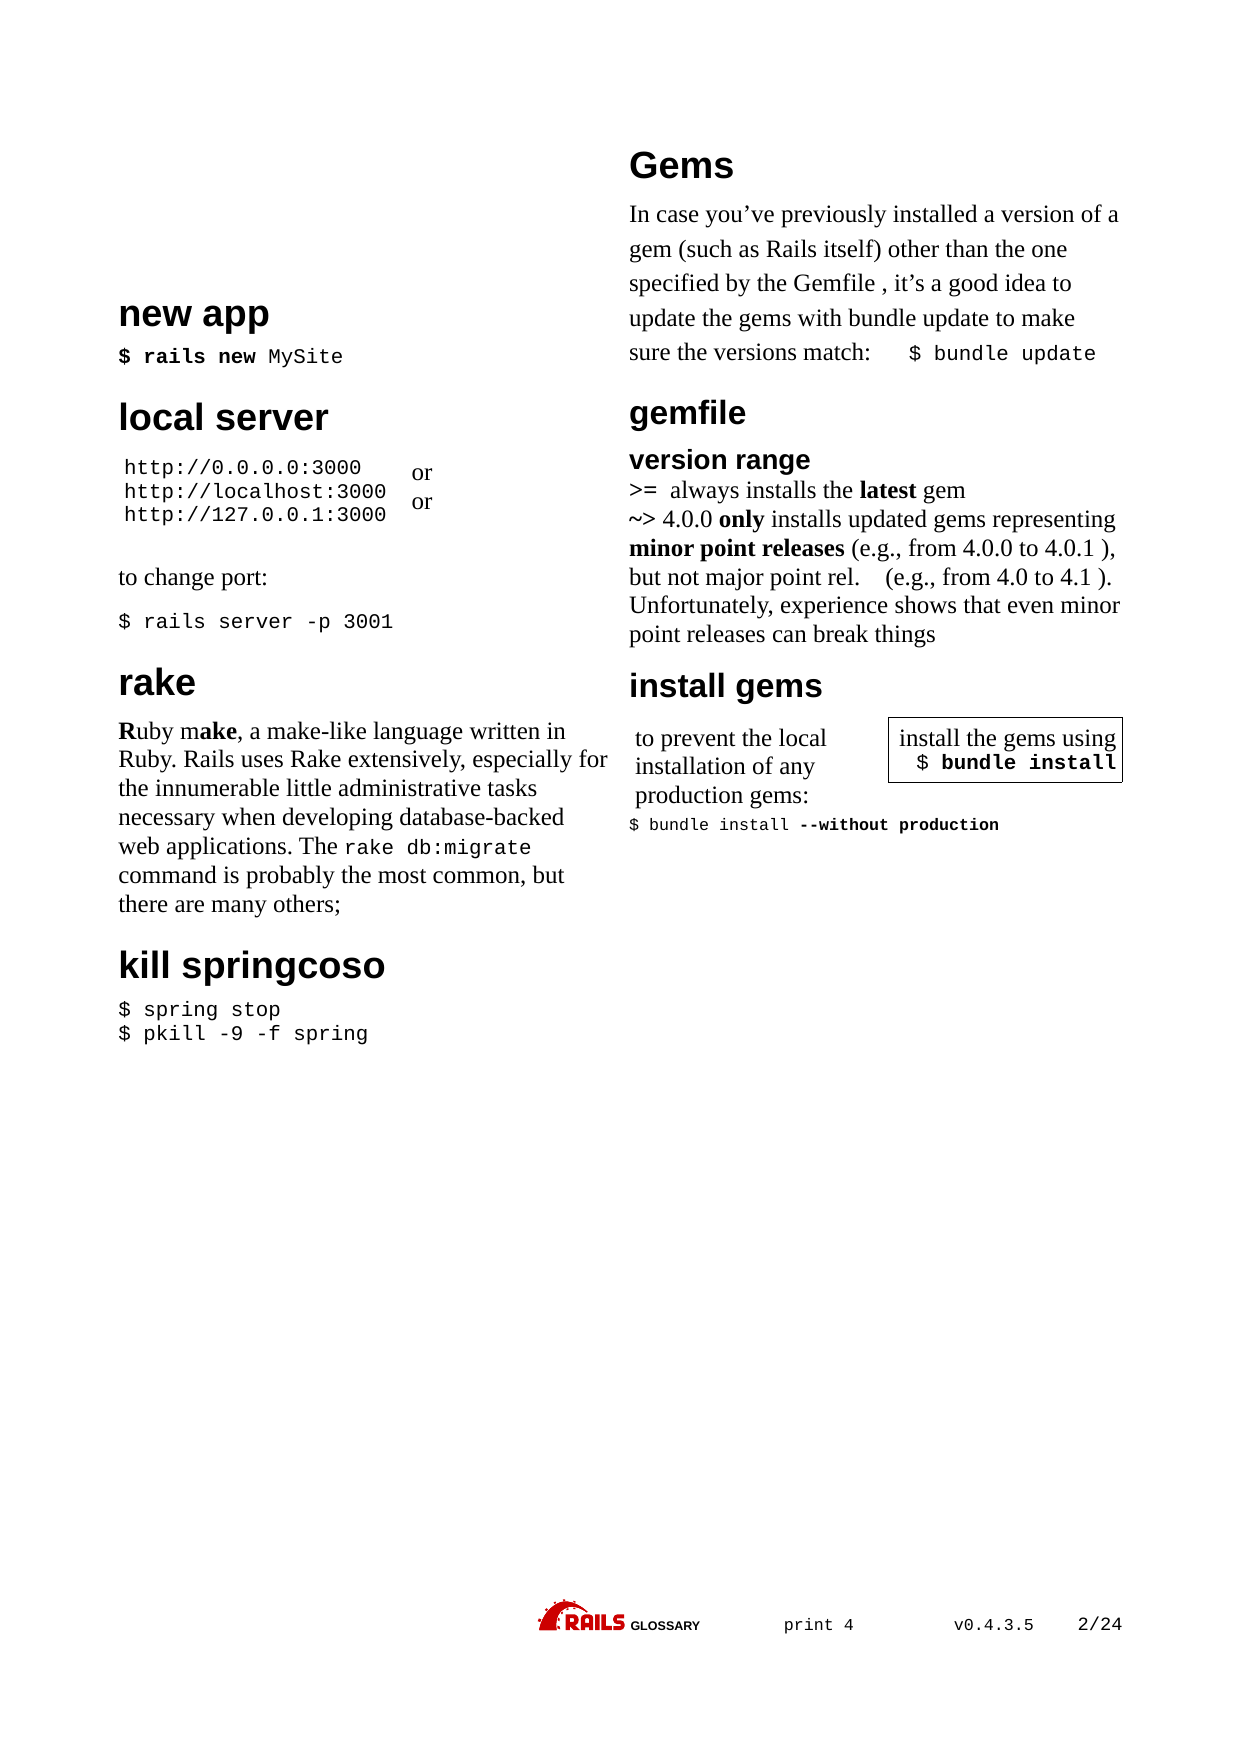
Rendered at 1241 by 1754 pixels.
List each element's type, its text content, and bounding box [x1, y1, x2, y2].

table_cell [889, 783, 1122, 817]
table_header or or [406, 451, 611, 534]
table_header to prevent the local installation of any production gems: [629, 717, 888, 817]
subtitle local server [118, 395, 611, 439]
text to change port: [118, 562, 611, 591]
text $ rails server -p 3001 [118, 611, 611, 635]
subtitle install gems [629, 666, 1122, 704]
text $ rails new MySite [118, 346, 611, 370]
subtitle new app [118, 290, 611, 334]
text $ bundle install --without production [629, 817, 1122, 836]
subtitle Gems [629, 143, 1122, 187]
subtitle kill springcoso [118, 943, 611, 987]
table_header http://0.0.0.0:3000 http://localhost:3000 http://127.0.0.1:3000 [118, 451, 406, 534]
subtitle version range [629, 444, 1122, 476]
text >= always installs the latest gem [629, 476, 1122, 504]
text ~> 4.0.0 only installs updated gems representing minor point releases (e.g., from 4.0.0 to 4.0.1 ), but not major point rel. (e.g., from 4.0 to 4.1 ). Unfortunately, experience shows that even minor point releases can break things [629, 504, 1122, 648]
subtitle rake [118, 660, 611, 703]
text $ pkill -9 -f spring [118, 1023, 611, 1046]
subtitle gemfile [629, 393, 1122, 432]
text In case you’ve previously installed a version of a gem (such as Rails itself) other than the one specified by the Gemfile , it’s a good idea to update the gems with bundle update to make sure the versions match: $ bundle update [629, 199, 1122, 367]
text $ spring stop [118, 999, 611, 1023]
table_header install the gems using $ bundle install [889, 718, 1122, 782]
text Ruby make, a make-like language written in Ruby. Rails uses Rake extensively, especially for the innumerable little administrative tasks necessary when developing database-backed web applications. The rake db:migrate command is probably the most common, but there are many others; [118, 716, 611, 918]
